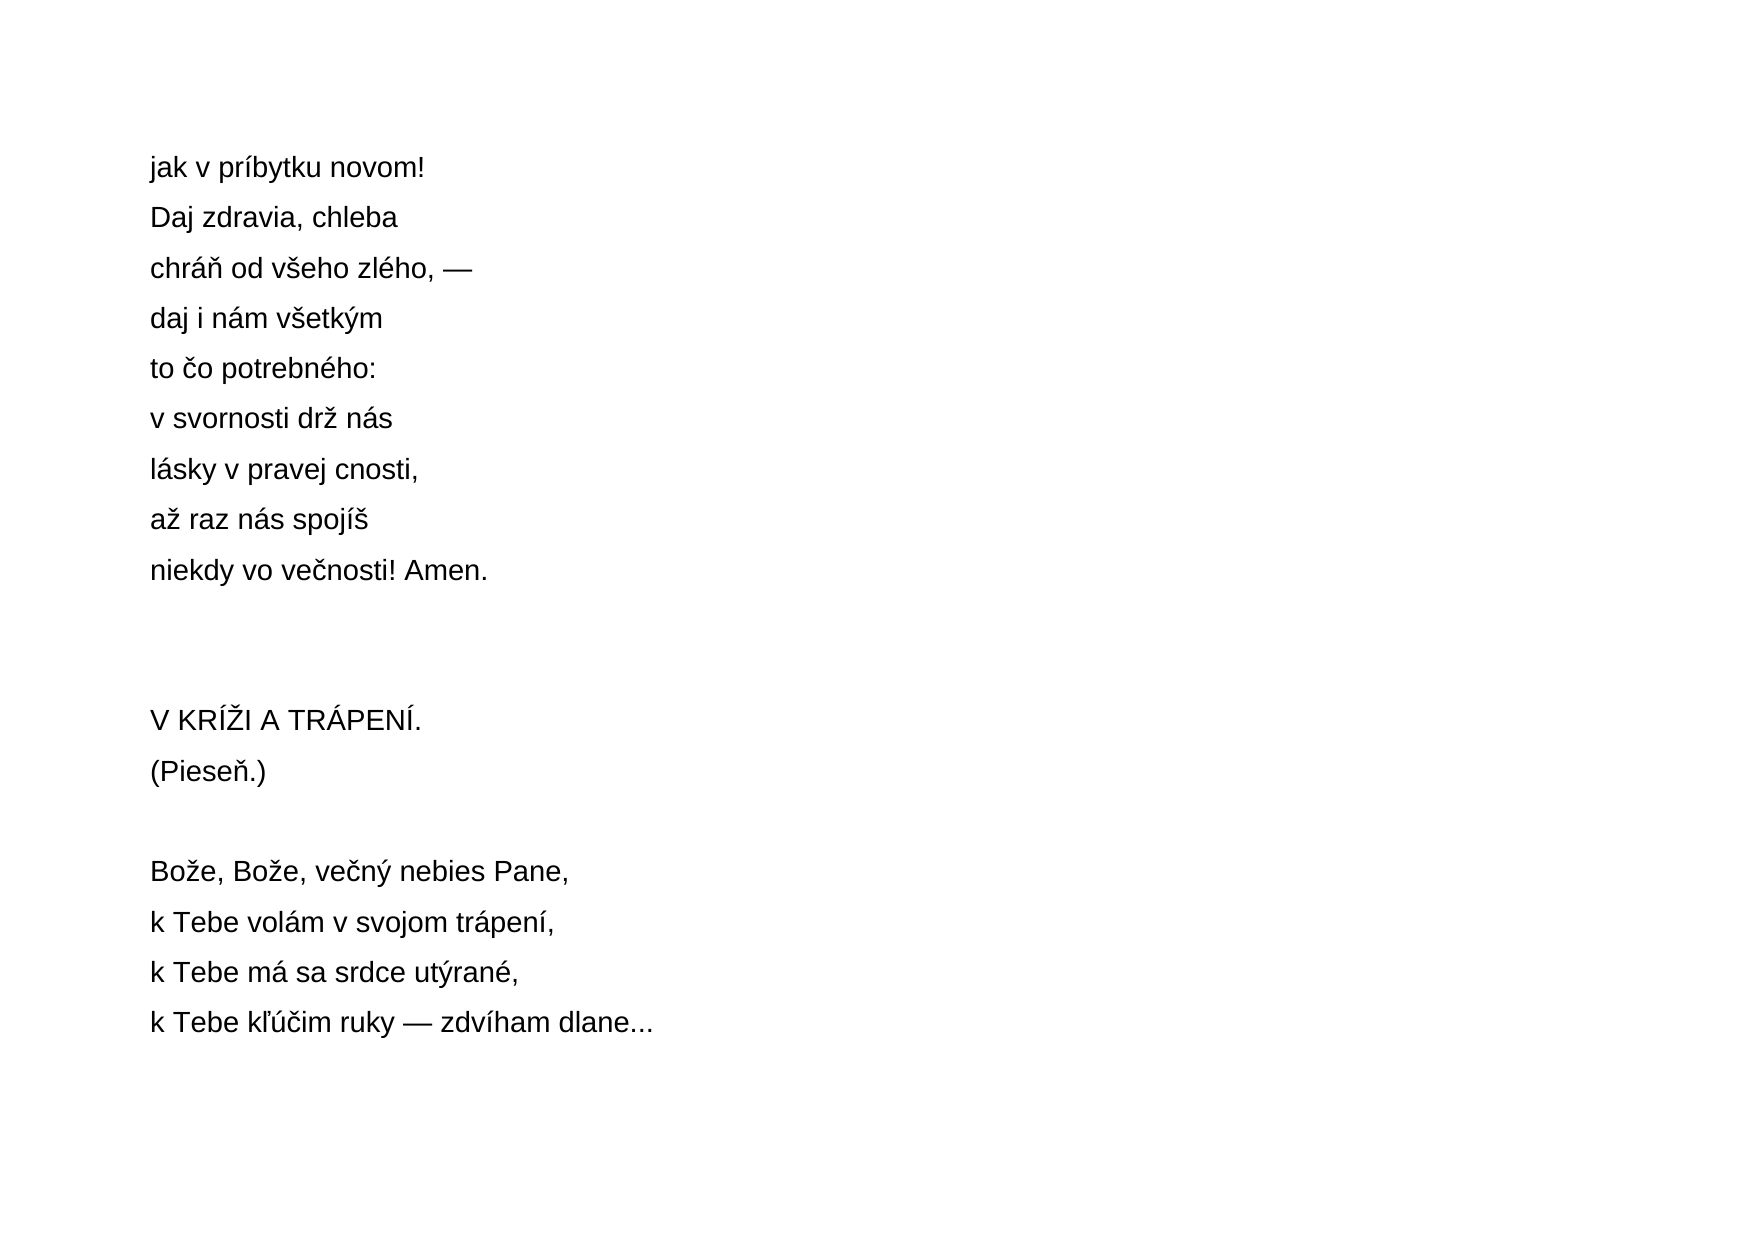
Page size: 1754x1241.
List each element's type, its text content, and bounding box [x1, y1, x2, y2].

text chráň od všeho zlého, — [150, 251, 1243, 284]
text Bože, Bože, večný nebies Pane, [150, 854, 1243, 888]
text Daj zdravia, chleba [150, 200, 1243, 234]
text k Tebe kľúčim ruky — zdvíham dlane... [150, 1005, 1243, 1039]
subtitle V KRÍŽI A TRÁPENÍ. [150, 703, 1243, 737]
text v svornosti drž nás [150, 402, 1243, 435]
text daj i nám všetkým [150, 301, 1243, 334]
text niekdy vo večnosti! Amen. [150, 552, 1243, 586]
text k Tebe volám v svojom trápení, [150, 905, 1243, 938]
text (Pieseň.) [150, 754, 1243, 787]
text jak v príbytku novom! [150, 150, 1243, 183]
text to čo potrebného: [150, 351, 1243, 385]
text k Tebe má sa srdce utýrané, [150, 955, 1243, 988]
text až raz nás spojíš [150, 502, 1243, 536]
text lásky v pravej cnosti, [150, 452, 1243, 485]
